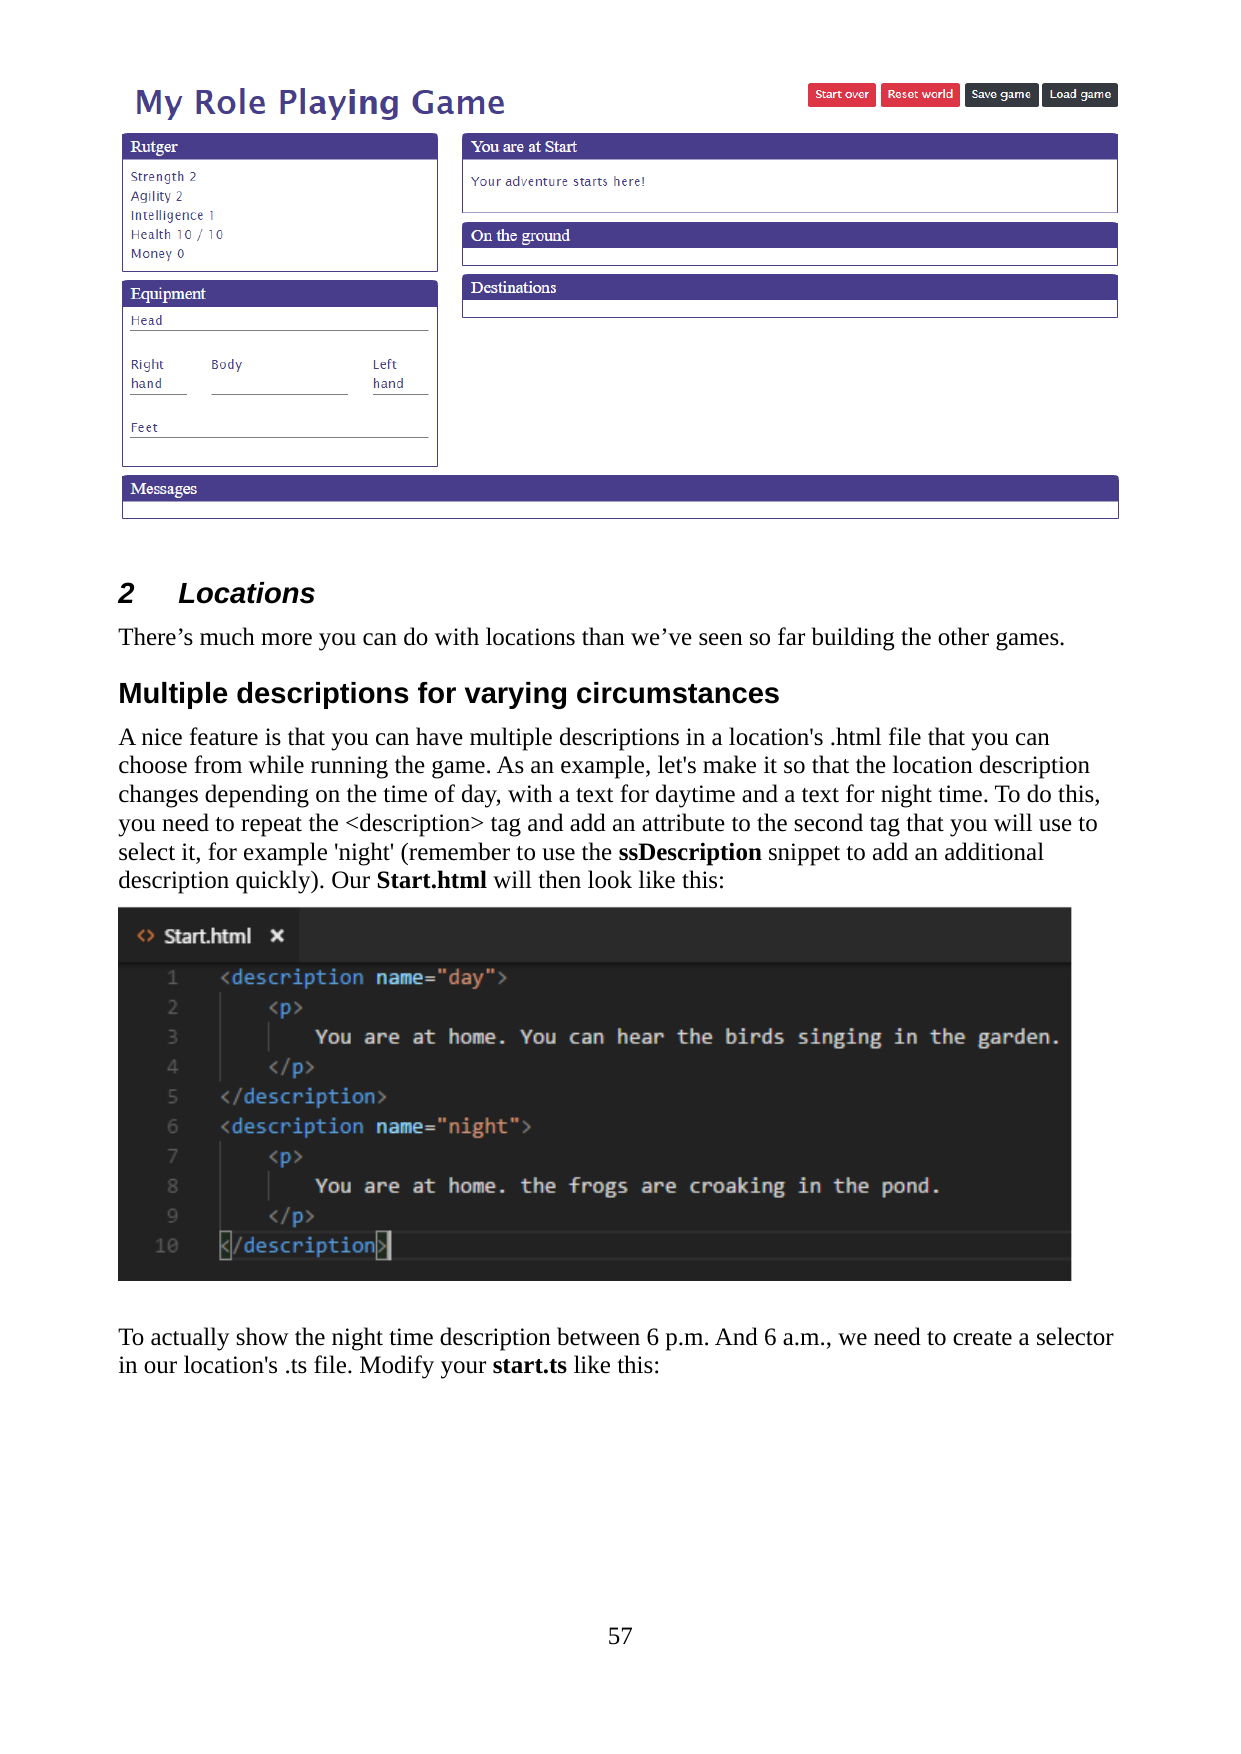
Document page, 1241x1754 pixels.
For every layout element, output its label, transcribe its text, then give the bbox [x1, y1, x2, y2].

text A nice feature is that you can have multiple descriptions in a location's .html file that you can choose from while running the game. As an example, let's make it so that the location description changes depending on the time of day, with a text for daytime and a text for night time. To do this, you need to repeat the <description> tag and add an attribute to the second tag that you will use to select it, for example 'night' (remember to use the ssDescription snippet to add an additional description quickly). Our Start.html will then look like this: [118, 722, 1122, 894]
subtitle Locations [118, 576, 1122, 609]
text To actually show the night time description between 6 p.m. And 6 a.m., we need to create a selector in our location's .ts file. Modify your start.ts like this: [118, 1322, 1122, 1379]
text There’s much more you can do with locations than we’ve seen so far building the other games. [118, 622, 1122, 651]
subtitle Multiple descriptions for varying circumstances [118, 676, 1122, 709]
